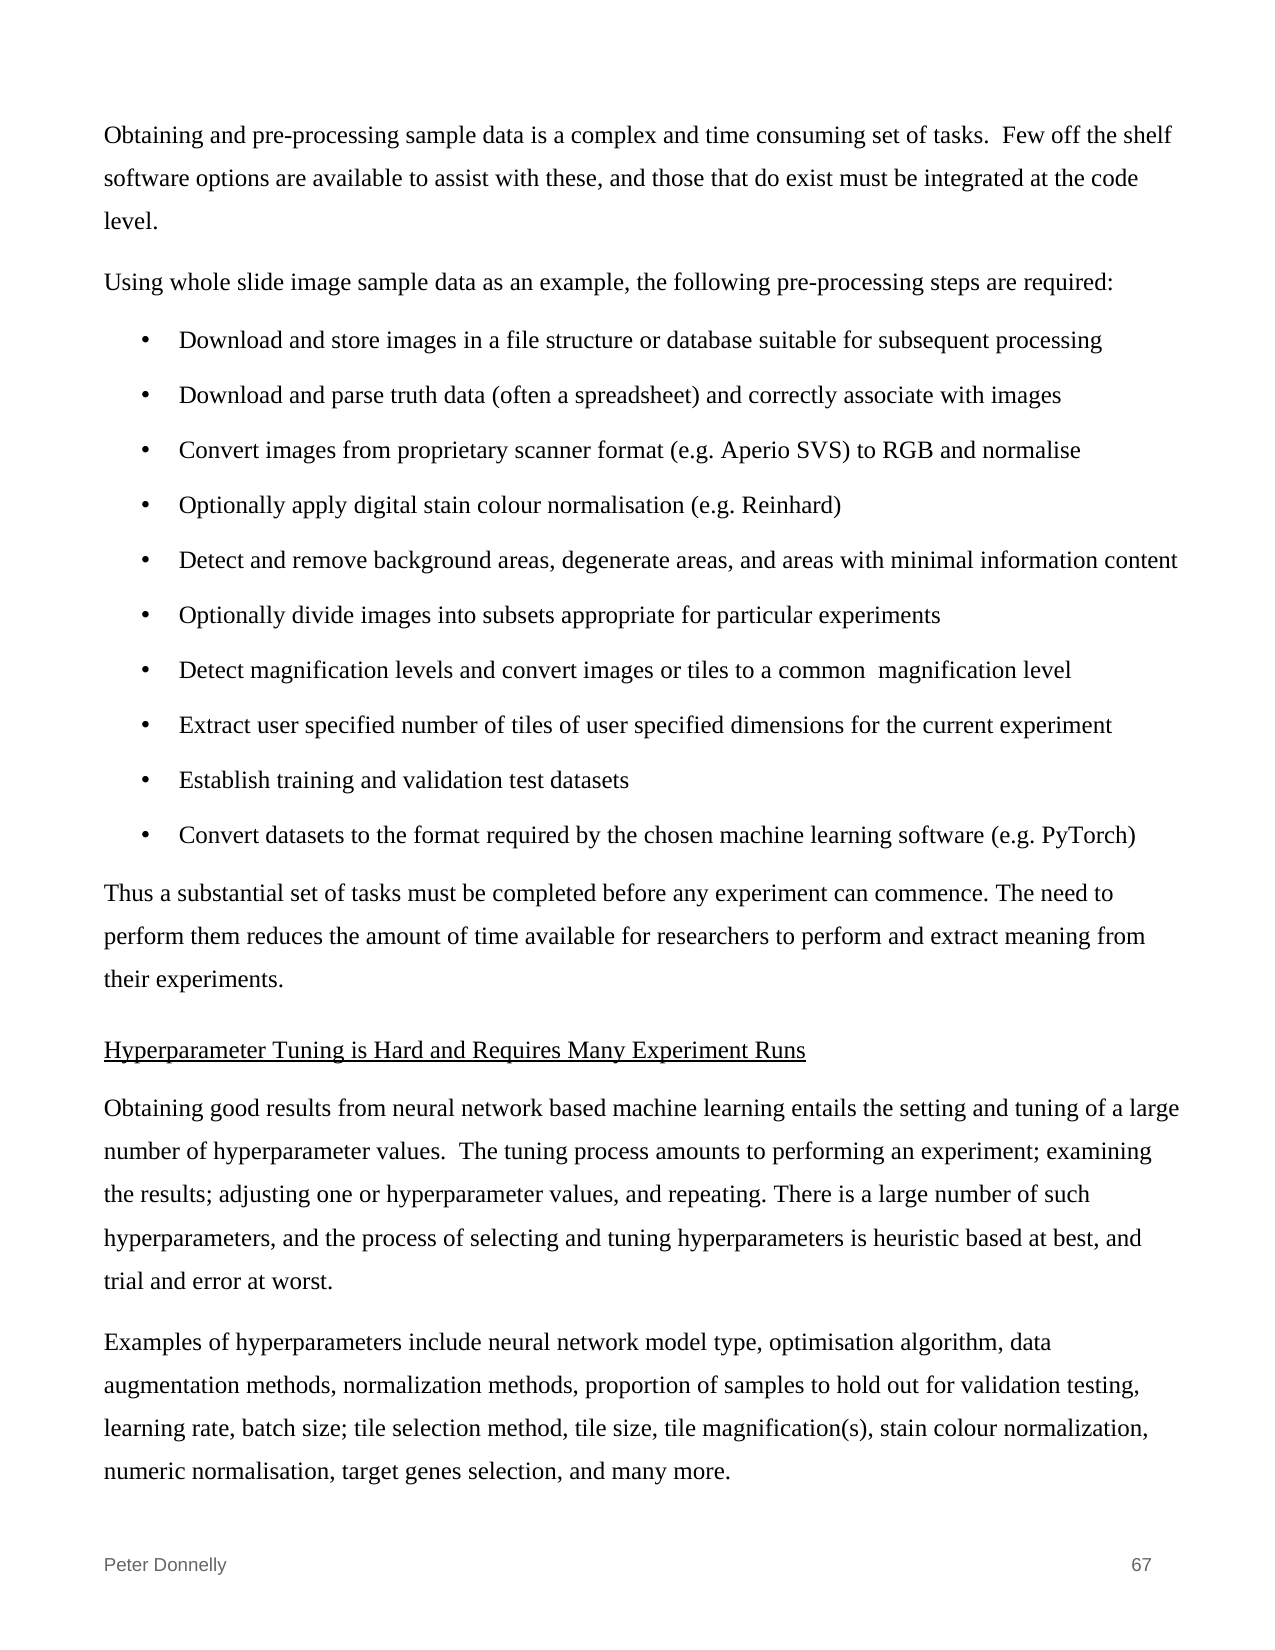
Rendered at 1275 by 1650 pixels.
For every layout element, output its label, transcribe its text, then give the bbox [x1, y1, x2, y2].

text Obtaining and pre-processing sample data is a complex and time consuming set of tasks. Few off the shelf software options are available to assist with these, and those that do exist must be integrated at the code level. [103, 120, 1181, 235]
list Optionally divide images into subsets appropriate for particular experiments [141, 600, 1181, 628]
text Examples of hyperparameters include neural network model type, optimisation algorithm, data augmentation methods, normalization methods, proportion of samples to hold out for validation testing, learning rate, batch size; tile selection method, tile size, tile magnification(s), stain colour normalization, numeric normalisation, target genes selection, and many more. [103, 1327, 1181, 1485]
list Convert datasets to the format required by the chosen machine learning software (e.g. PyTorch) [141, 820, 1181, 848]
text Hyperparameter Tuning is Hard and Requires Many Experiment Runs [103, 1035, 1181, 1064]
list Convert images from proprietary scanner format (e.g. Aperio SVS) to RGB and normalise [141, 435, 1181, 463]
list Establish training and validation test datasets [141, 765, 1181, 793]
list Optionally apply digital stain colour normalisation (e.g. Reinhard) [141, 490, 1181, 518]
list Download and store images in a file structure or database suitable for subsequent processing [141, 325, 1181, 353]
text Thus a substantial set of tasks must be completed before any experiment can commence. The need to perform them reduces the amount of time available for researchers to perform and extract meaning from their experiments. [103, 878, 1181, 993]
text Obtaining good results from neural network based machine learning entails the setting and tuning of a large number of hyperparameter values. The tuning process amounts to performing an experiment; examining the results; adjusting one or hyperparameter values, and repeating. There is a large number of such hyperparameters, and the process of selecting and tuning hyperparameters is heuristic based at best, and trial and error at worst. [103, 1093, 1181, 1294]
list Extract user specified number of tiles of user specified dimensions for the current experiment [141, 710, 1181, 738]
text Using whole slide image sample data as an example, the following pre-processing steps are required: [103, 267, 1181, 296]
list Download and parse truth data (often a spreadsheet) and correctly associate with images [141, 380, 1181, 408]
list Detect magnification levels and convert images or tiles to a common magnification level [141, 655, 1181, 683]
list Detect and remove background areas, degenerate areas, and areas with minimal information content [141, 545, 1181, 573]
